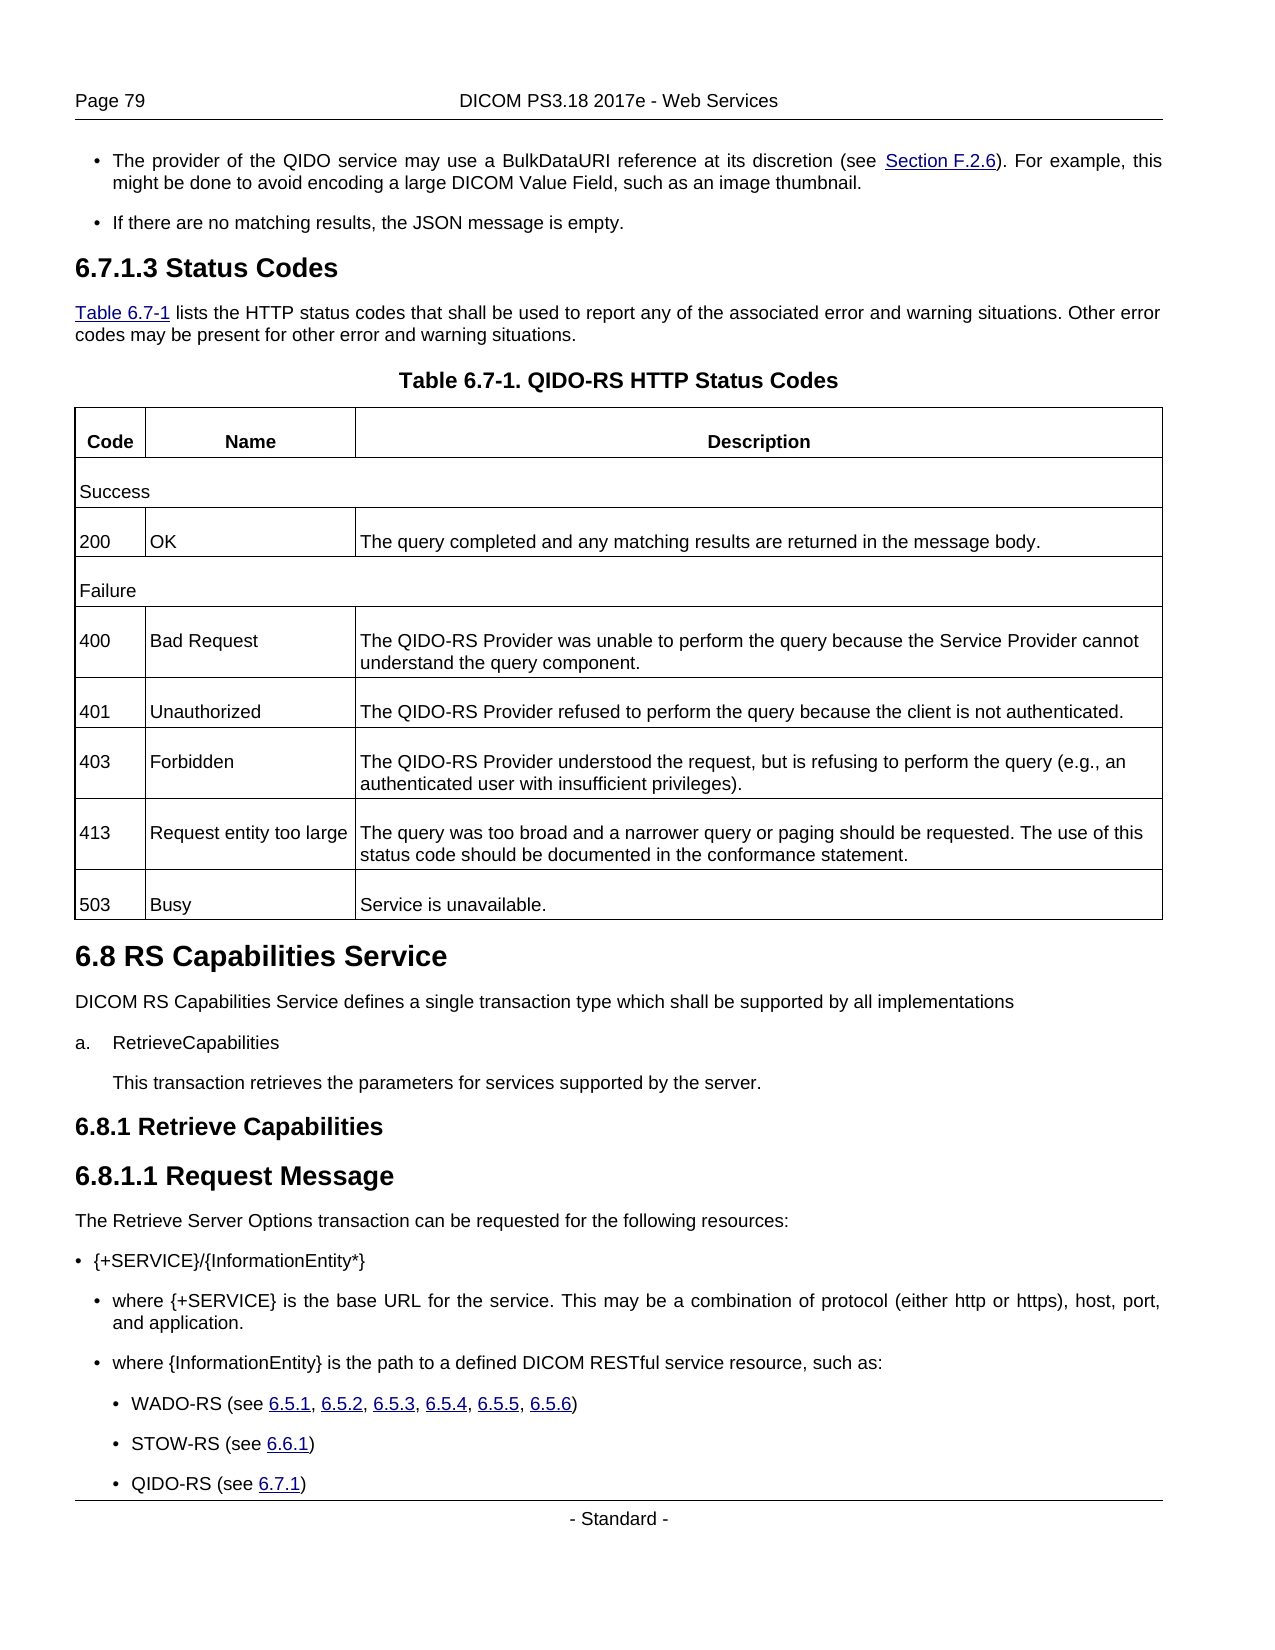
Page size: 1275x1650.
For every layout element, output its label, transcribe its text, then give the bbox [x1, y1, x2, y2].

table_cell 401 [76, 678, 145, 727]
text 6.8.1.1 Request Message [75, 1159, 1162, 1191]
text Table 6.7-1. QIDO-RS HTTP Status Codes [75, 368, 1162, 394]
table_cell The query completed and any matching results are returned in the message body. [356, 508, 1162, 556]
table_cell The QIDO-RS Provider was unable to perform the query because the Service Provider cannot understand the query component. [356, 607, 1162, 677]
list If there are no matching results, the JSON message is empty. [94, 212, 1162, 233]
list This transaction retrieves the parameters for services supported by the server. [75, 1072, 1162, 1093]
table_header Code [76, 408, 145, 457]
text The Retrieve Server Options transaction can be requested for the following resources: [75, 1209, 1162, 1231]
table_cell Request entity too large [146, 799, 355, 869]
list where {+SERVICE} is the base URL for the service. This may be a combination of protocol (either http or https), host, port, and application. [94, 1290, 1162, 1333]
table_cell Forbidden [146, 728, 355, 798]
table_cell The QIDO-RS Provider refused to perform the query because the client is not authenticated. [356, 678, 1162, 727]
text 6.8 RS Capabilities Service [75, 939, 1162, 972]
table_cell The query was too broad and a narrower query or paging should be requested. The use of this status code should be documented in the conformance statement. [356, 799, 1162, 869]
table_cell 403 [76, 728, 145, 798]
list where {InformationEntity} is the path to a defined DICOM RESTful service resource, such as: [94, 1352, 1162, 1374]
table_cell 400 [76, 607, 145, 677]
list QIDO-RS (see 6.7.1) [112, 1473, 1162, 1494]
table_cell Success [76, 458, 1162, 507]
table_cell Unauthorized [146, 678, 355, 727]
table_cell Bad Request [146, 607, 355, 677]
text 6.7.1.3 Status Codes [75, 252, 1162, 283]
table_cell 503 [76, 870, 145, 919]
text DICOM RS Capabilities Service defines a single transaction type which shall be supported by all implementations [75, 991, 1162, 1013]
table_cell 413 [76, 799, 145, 869]
list STOW-RS (see 6.6.1) [112, 1433, 1162, 1454]
text Table 6.7-1 lists the HTTP status codes that shall be used to report any of the associated error and warning situations. Other error codes may be present for other error and warning situations. [75, 302, 1162, 345]
table_cell Busy [146, 870, 355, 919]
table_cell The QIDO-RS Provider understood the request, but is refusing to perform the query (e.g., an authenticated user with insufficient privileges). [356, 728, 1162, 798]
list {+SERVICE}/{InformationEntity*} [75, 1250, 1162, 1271]
table_cell Failure [76, 557, 1162, 606]
table_header Name [146, 408, 355, 457]
table_cell OK [146, 508, 355, 556]
text 6.8.1 Retrieve Capabilities [75, 1112, 1162, 1141]
list The provider of the QIDO service may use a BulkDataURI reference at its discretion (see Section F.2.6). For example, this might be done to avoid encoding a large DICOM Value Field, such as an image thumbnail. [94, 150, 1162, 193]
table_cell 200 [76, 508, 145, 556]
table_cell Service is unavailable. [356, 870, 1162, 919]
list RetrieveCapabilities [75, 1031, 1162, 1053]
table_header Description [356, 408, 1162, 457]
list WADO-RS (see 6.5.1, 6.5.2, 6.5.3, 6.5.4, 6.5.5, 6.5.6) [112, 1392, 1162, 1414]
